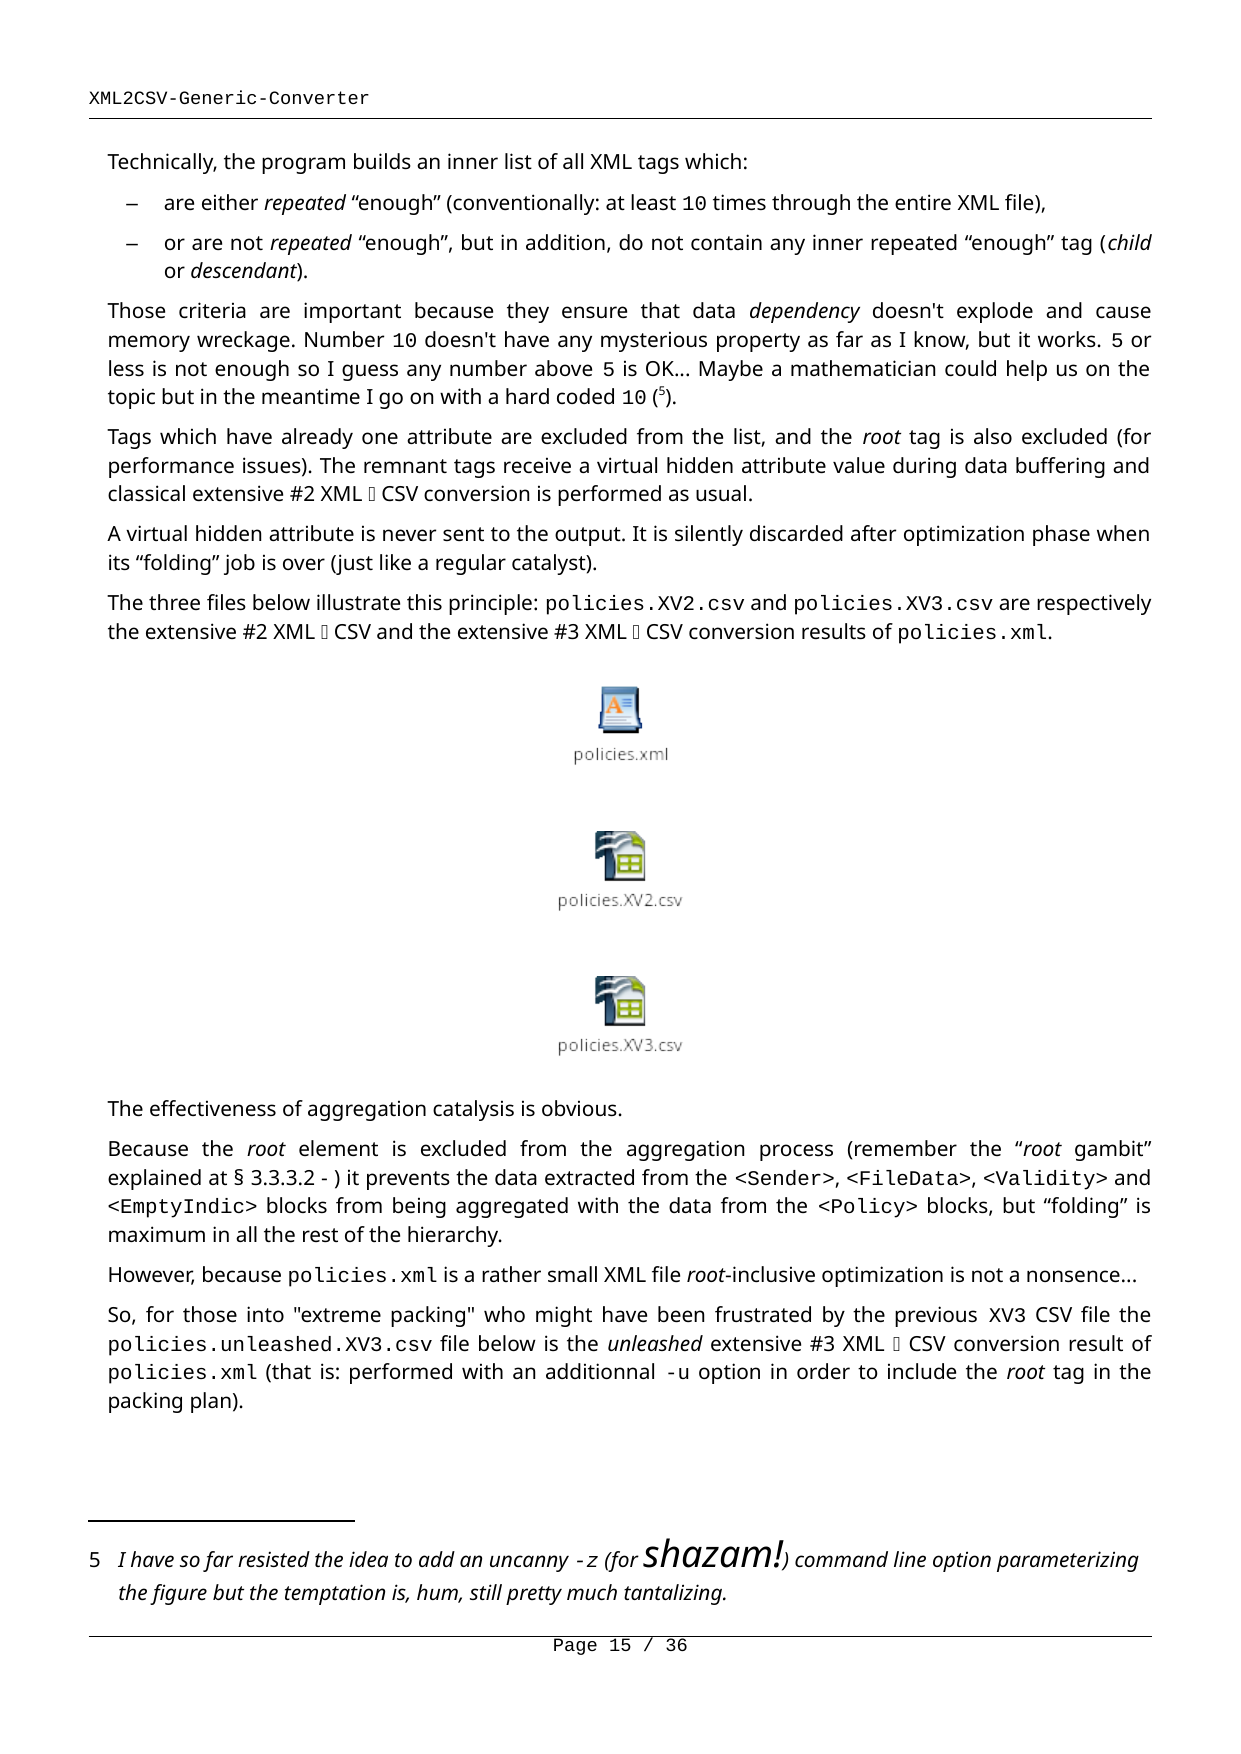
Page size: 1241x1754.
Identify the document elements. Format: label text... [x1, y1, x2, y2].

text I have so far resisted the idea to add an uncanny -z (for shazam!) command line option parameterizing the figure but the temptation is, hum, still pretty much tantalizing. [88, 1527, 1152, 1606]
list are either repeated “enough” (conventionally: at least 10 times through the entire XML file), [126, 188, 1152, 216]
text The three files below illustrate this principle: policies.XV2.csv and policies.XV3.csv are respectively the extensive #2 XML _ CSV and the extensive #3 XML _ CSV conversion results of policies.xml. [107, 588, 1152, 645]
list or are not repeated “enough”, but in addition, do not contain any inner repeated “enough” tag (child or descendant). [126, 228, 1152, 285]
text Those criteria are important because they ensure that data dependency doesn't explode and cause memory wreckage. Number 10 doesn't have any mysterious property as far as I know, but it works. 5 or less is not enough so I guess any number above 5 is OK... Maybe a mathematician could help us on the topic but in the meantime I go on with a hard coded 10 (). [107, 297, 1152, 411]
text However, because policies.xml is a rather small XML file root-inclusive optimization is not a nonsence... [107, 1260, 1152, 1288]
text Technically, the program builds an inner list of all XML tags which: [107, 147, 1152, 176]
text A virtual hidden attribute is never sent to the output. It is silently discarded after optimization phase when its “folding” job is over (just like a regular catalyst). [107, 519, 1152, 576]
text The effectiveness of aggregation catalysis is obvious. [107, 988, 1152, 1122]
text Because the root element is excluded from the aggregation process (remember the “root gambit” explained at § 3.3.3.2 - ) it prevents the data extracted from the <Sender>, <FileData>, <Validity> and <EmptyIndic> blocks from being aggregated with the data from the <Policy> blocks, but “folding” is maximum in all the rest of the hierarchy. [107, 1134, 1152, 1248]
text Tags which have already one attribute are excluded from the list, and the root tag is also excluded (for performance issues). The remnant tags receive a virtual hidden attribute value during data buffering and classical extensive #2 XML _ CSV conversion is performed as usual. [107, 422, 1152, 508]
text So, for those into "extreme packing" who might have been frustrated by the previous XV3 CSV file the policies.unleashed.XV3.csv file below is the unleashed extensive #3 XML _ CSV conversion result of policies.xml (that is: performed with an additionnal -u option in order to include the root tag in the packing plan). [107, 1300, 1152, 1414]
